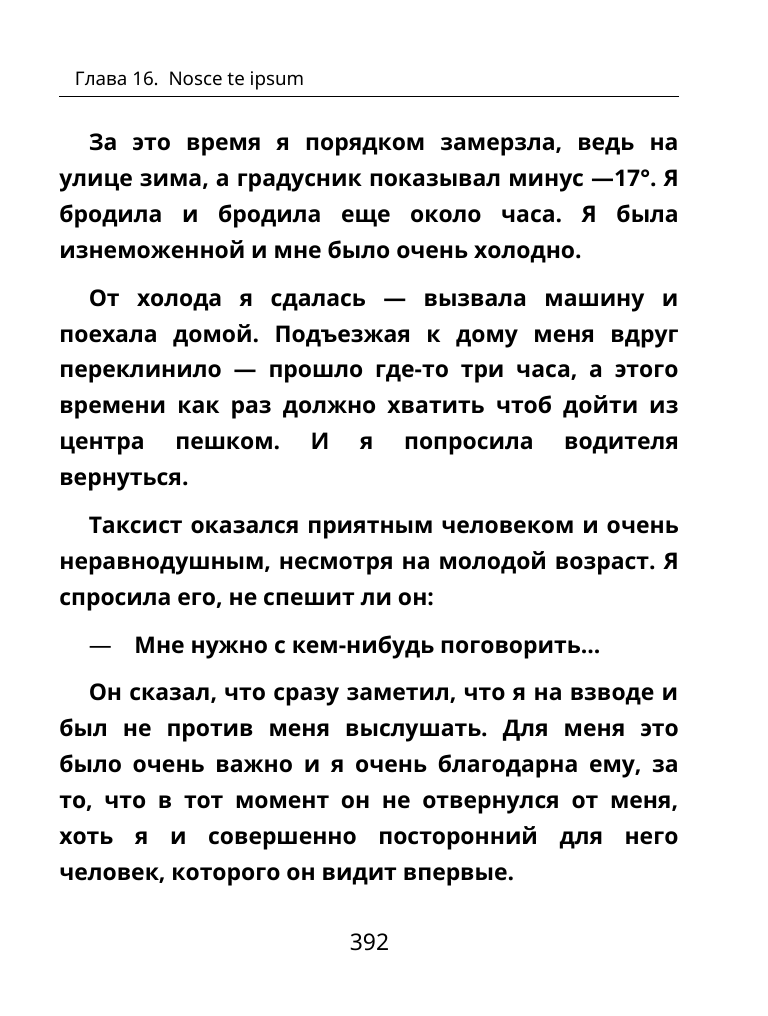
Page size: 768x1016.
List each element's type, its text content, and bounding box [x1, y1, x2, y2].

text Таксист оказался приятным человеком и очень неравнодушным, несмотря на молодой возраст. Я спросила его, не спешит ли он: [59, 509, 679, 612]
list Мне нужно с кем-нибудь поговорить... [59, 628, 679, 660]
text От холода я сдалась — вызвала машину и поехала домой. Подъезжая к дому меня вдруг переклинило — прошло где-то три часа, а этого времени как раз должно хватить чтоб дойти из центра пешком. И я попросила водителя вернуться. [59, 282, 679, 492]
text Он сказал, что сразу заметил, что я на взводе и был не против меня выслушать. Для меня это было очень важно и я очень благодарна ему, за то, что в тот момент он не отвернулся от меня, хоть я и совершенно посторонний для него человек, которого он видит впервые. [59, 676, 679, 887]
text За это время я порядком замерзла, ведь на улице зима, а градусник показывал минус —17°. Я бродила и бродила еще около часа. Я была изнеможенной и мне было очень холодно. [59, 126, 679, 265]
